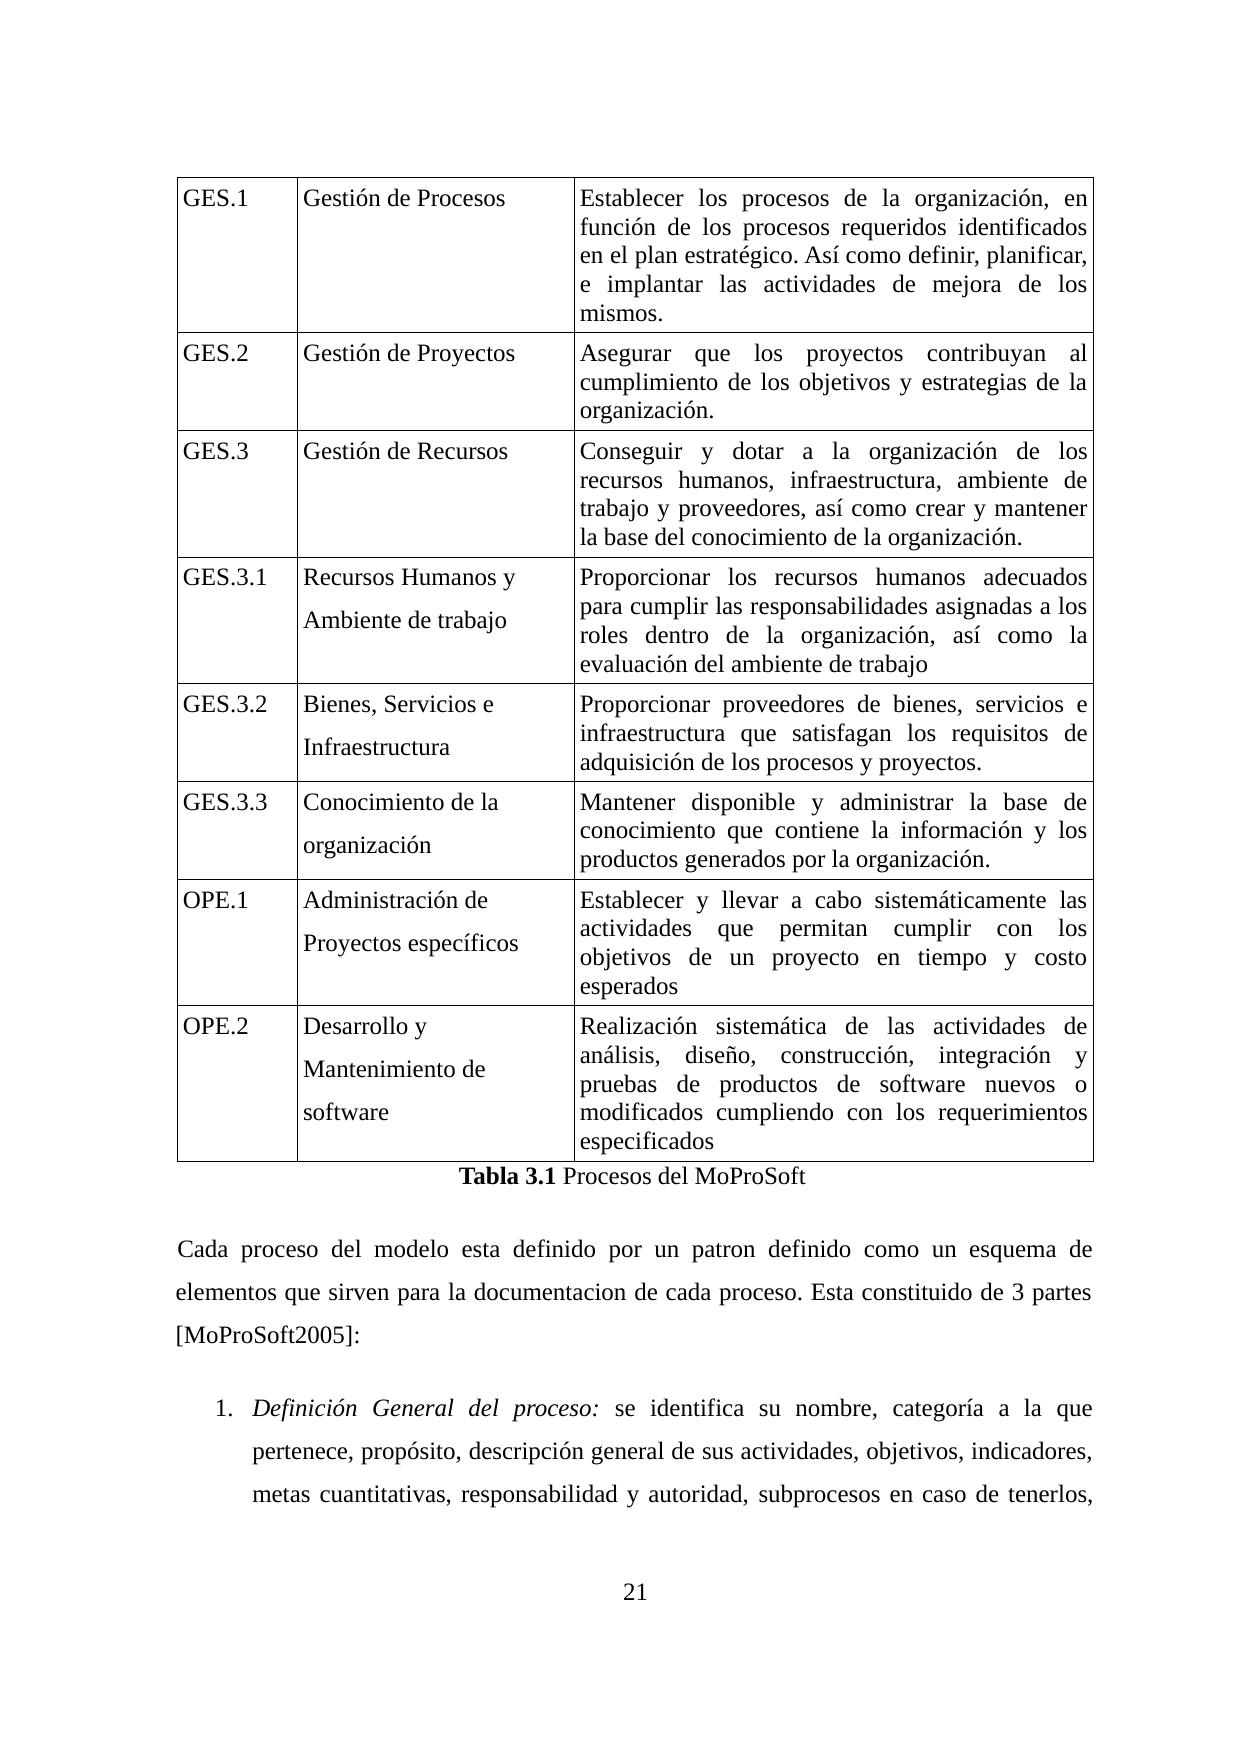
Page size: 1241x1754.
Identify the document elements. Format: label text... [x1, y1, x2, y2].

table_cell Bienes, Servicios e Infraestructura [298, 684, 574, 781]
table_cell OPE.1 [178, 880, 297, 1005]
list Definición General del proceso: se identifica su nombre, categoría a la que pertenece, propósito, descripción general de sus actividades, objetivos, indicadores, metas cuantitativas, responsabilidad y autoridad, subprocesos en caso de tenerlos, [214, 1393, 1093, 1508]
table_cell Proporcionar los recursos humanos adecuados para cumplir las responsabilidades asignadas a los roles dentro de la organización, así como la evaluación del ambiente de trabajo [575, 558, 1093, 683]
table_cell Conseguir y dotar a la organización de los recursos humanos, infraestructura, ambiente de trabajo y proveedores, así como crear y mantener la base del conocimiento de la organización. [575, 431, 1093, 557]
table_cell Conocimiento de la organización [298, 782, 574, 879]
table_cell OPE.2 [178, 1006, 297, 1161]
table_cell GES.3.3 [178, 782, 297, 879]
table_cell Asegurar que los proyectos contribuyan al cumplimiento de los objetivos y estrategias de la organización. [575, 333, 1093, 430]
table_cell Recursos Humanos y Ambiente de trabajo [298, 558, 574, 683]
table_cell Establecer y llevar a cabo sistemáticamente las actividades que permitan cumplir con los objetivos de un proyecto en tiempo y costo esperados [575, 880, 1093, 1005]
text Cada proceso del modelo esta definido por un patron definido como un esquema de elementos que sirven para la documentacion de cada proceso. Esta constituido de 3 partes [MoProSoft2005]: [175, 1234, 1093, 1349]
table_cell Mantener disponible y administrar la base de conocimiento que contiene la información y los productos generados por la organización. [575, 782, 1093, 879]
table_cell GES.1 [178, 178, 297, 332]
table_cell GES.3.2 [178, 684, 297, 781]
table_cell Gestión de Procesos [298, 178, 574, 332]
table_cell Administración de Proyectos específicos [298, 880, 574, 1005]
table_cell Proporcionar proveedores de bienes, servicios e infraestructura que satisfagan los requisitos de adquisición de los procesos y proyectos. [575, 684, 1093, 781]
table_cell Establecer los procesos de la organización, en función de los procesos requeridos identificados en el plan estratégico. Así como definir, planificar, e implantar las actividades de mejora de los mismos. [575, 178, 1093, 332]
table_cell GES.3 [178, 431, 297, 557]
text Tabla 3.1 Procesos del MoProSoft [175, 1161, 1093, 1189]
table_cell Desarrollo y Mantenimiento de software [298, 1006, 574, 1161]
table_cell GES.2 [178, 333, 297, 430]
table_cell Realización sistemática de las actividades de análisis, diseño, construcción, integración y pruebas de productos de software nuevos o modificados cumpliendo con los requerimientos especificados [575, 1006, 1093, 1161]
table_cell Gestión de Proyectos [298, 333, 574, 430]
table_cell Gestión de Recursos [298, 431, 574, 557]
table_cell GES.3.1 [178, 558, 297, 683]
